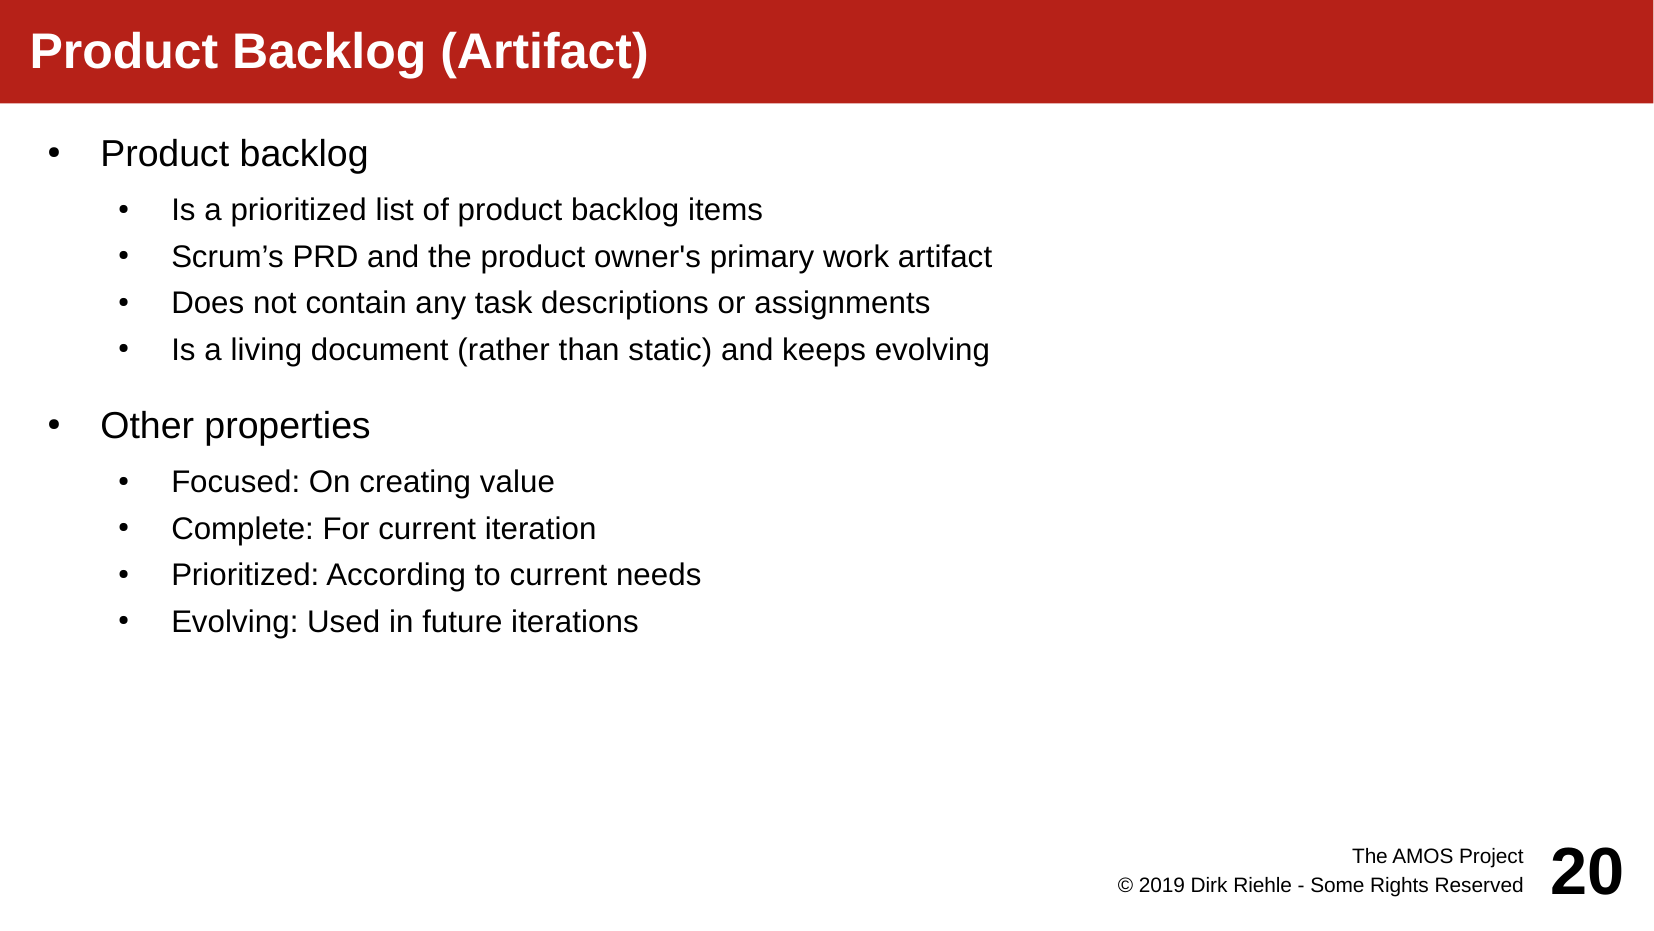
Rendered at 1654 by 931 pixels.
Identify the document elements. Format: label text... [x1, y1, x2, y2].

list Product backlog Is a prioritized list of product backlog items Scrum’s PRD and the product owner's primary work artifact Does not contain any task descriptions or assignments Is a living document (rather than static) and keeps evolving Other properties Focused: On creating value Complete: For current iteration Prioritized: According to current needs Evolving: Used in future iterations [29, 132, 1625, 798]
title Product Backlog (Artifact) [0, 0, 1654, 104]
